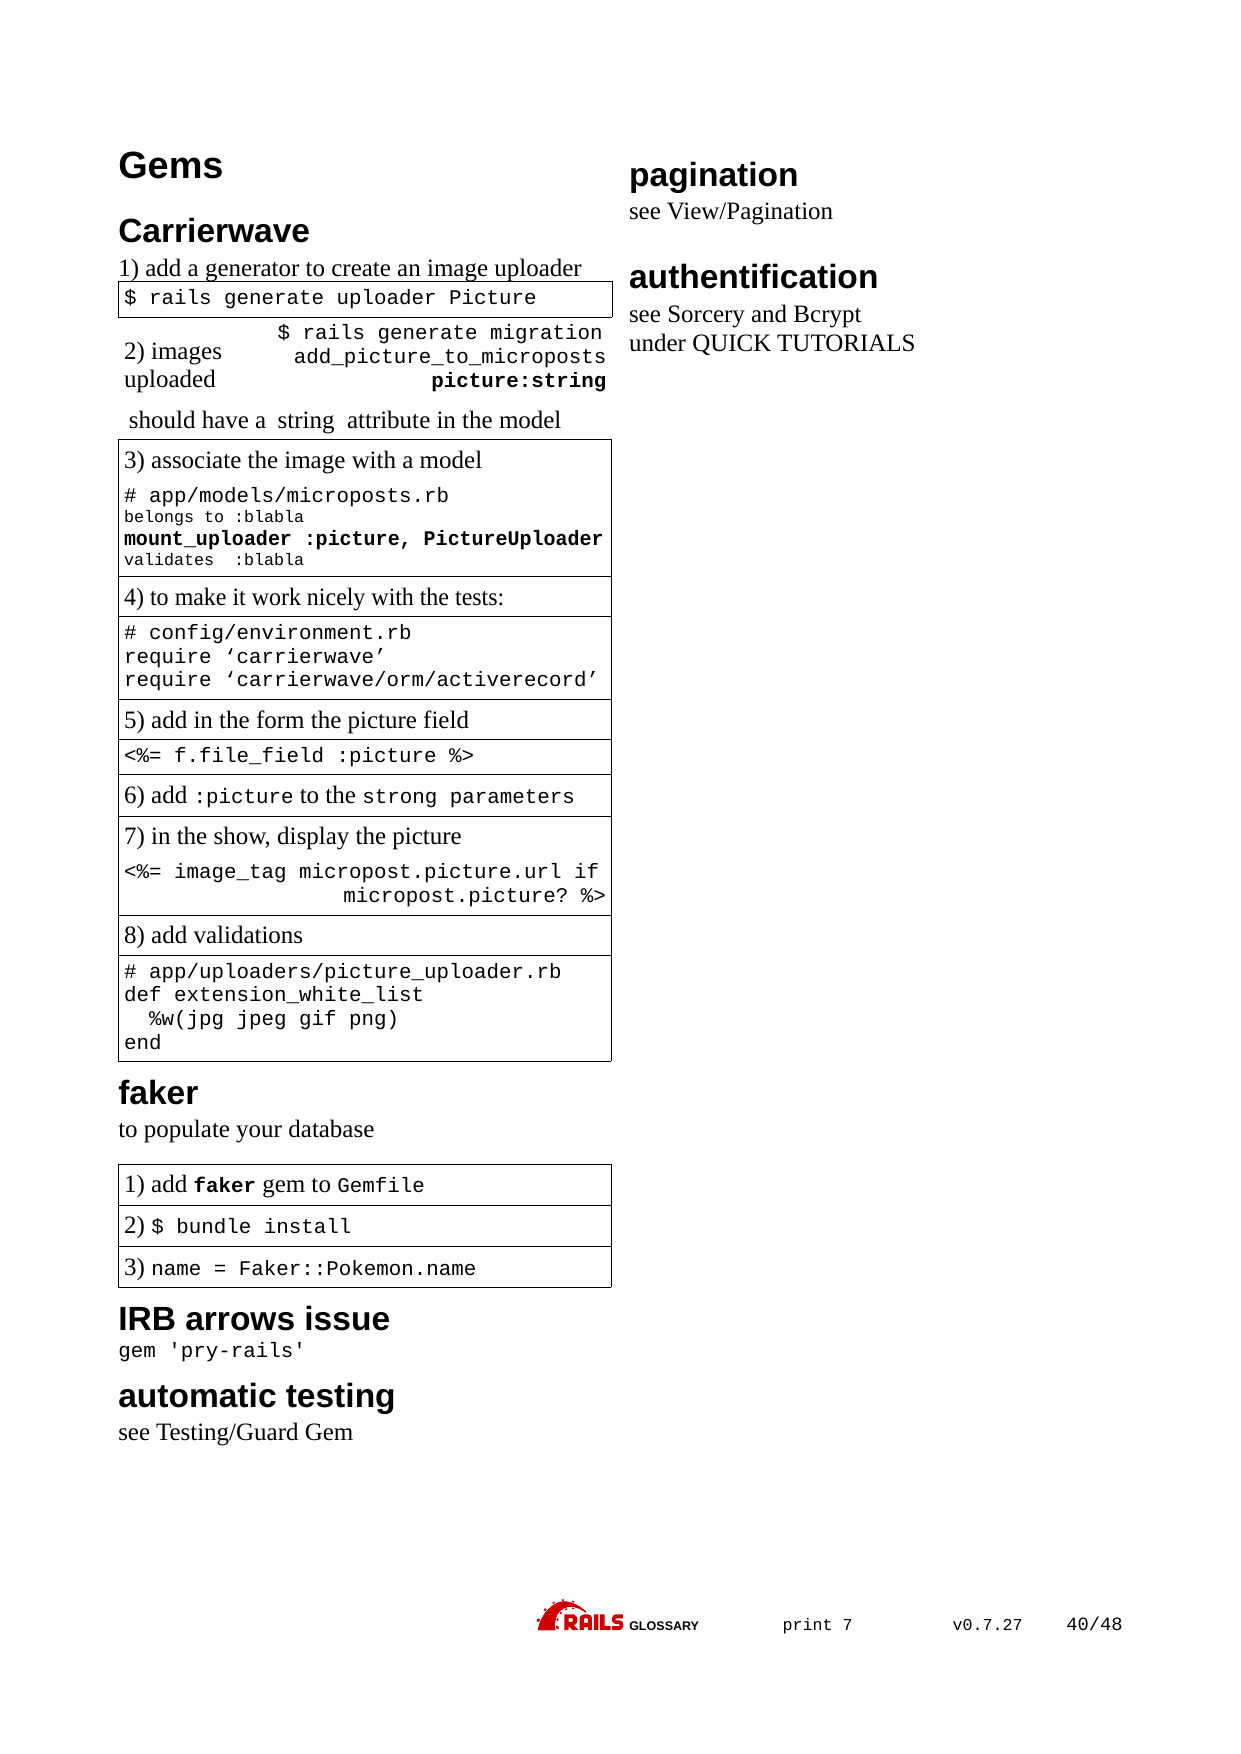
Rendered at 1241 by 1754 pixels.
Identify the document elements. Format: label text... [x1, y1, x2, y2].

text to populate your database [118, 1114, 611, 1143]
table_header 1) add faker gem to Gemfile [119, 1165, 611, 1205]
table_cell 4) to make it work nicely with the tests: [119, 577, 611, 616]
subtitle authentification [629, 257, 1122, 296]
table_cell 3) name = Faker::Pokemon.name [119, 1247, 611, 1287]
table_cell 6) add :picture to the strong parameters [119, 775, 611, 816]
text see View/Pagination [629, 196, 1122, 225]
text see Sorcery and Bcrypt [629, 299, 1122, 328]
table_cell <%= image_tag micropost.picture.url if micropost.picture? %> [119, 856, 611, 914]
table_header # config/environment.rb require ‘carrierwave’ require ‘carrierwave/orm/activerecord’ [119, 617, 611, 699]
text see Testing/Guard Gem [118, 1417, 611, 1446]
text gem 'pry-rails' [118, 1340, 611, 1364]
subtitle automatic testing [118, 1376, 611, 1414]
table_cell # app/uploaders/picture_uploader.rb def extension_white_list %w(jpg jpeg gif png) end [119, 956, 611, 1061]
subtitle Gems [118, 143, 611, 187]
text 1) add a generator to create an image uploader [118, 253, 611, 281]
table_header 3) associate the image with a model [119, 440, 611, 479]
table_cell 5) add in the form the picture field [119, 700, 611, 739]
table_cell 7) in the show, display the picture [119, 817, 611, 856]
table_cell # app/models/microposts.rb belongs to :blabla mount_uploader :picture, PictureUploader validates :blabla [119, 480, 611, 576]
table_cell string attribute in the model [272, 399, 612, 439]
table_cell should have a [118, 399, 272, 439]
table_header <%= f.file_field :picture %> [119, 740, 611, 774]
subtitle Carrierwave [118, 211, 611, 250]
table_cell 2) $ bundle install [119, 1206, 611, 1246]
table_header $ rails generate uploader Picture [119, 282, 612, 317]
subtitle pagination [629, 155, 1122, 193]
subtitle IRB arrows issue [118, 1299, 611, 1337]
table_cell $ rails generate migration add_picture_to_microposts picture:string [272, 318, 612, 399]
text under QUICK TUTORIALS [629, 328, 1122, 356]
subtitle faker [118, 1073, 611, 1112]
table_cell 8) add validations [119, 916, 611, 955]
table_cell 2) images uploaded [118, 318, 272, 399]
